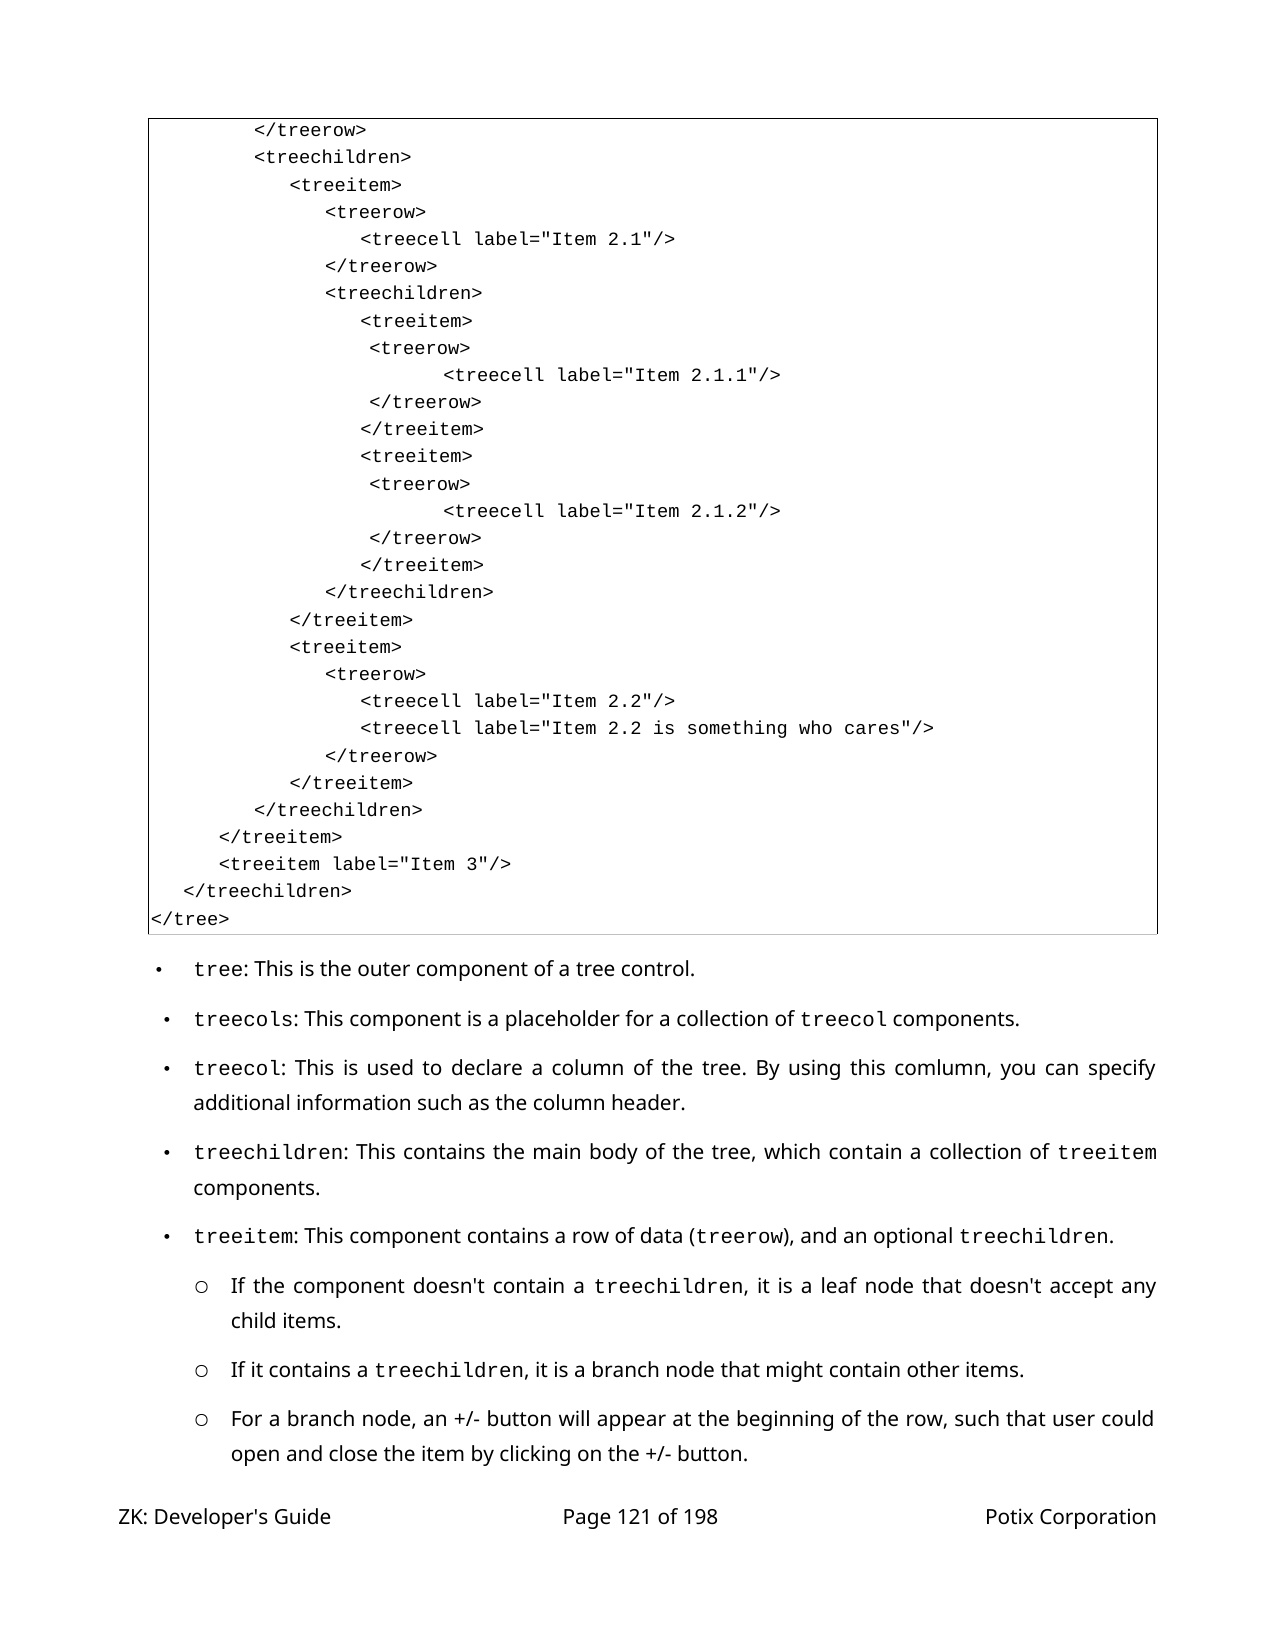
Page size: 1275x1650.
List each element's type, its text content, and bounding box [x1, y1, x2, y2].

text </treeitem> [149, 553, 1157, 577]
text <treeitem> [149, 635, 1157, 659]
text <treerow> [149, 472, 1157, 496]
text <treerow> [149, 200, 1157, 224]
text <treecell label="Item 2.1.1"/> [149, 363, 1157, 387]
text </treerow> [149, 390, 1157, 414]
text <treecell label="Item 2.1"/> [149, 227, 1157, 251]
text </treerow> [149, 743, 1157, 768]
text </treechildren> [149, 879, 1157, 904]
text <treeitem> [149, 308, 1157, 333]
text </treerow> [149, 526, 1157, 550]
list For a branch node, an +/- button will appear at the beginning of the row, such that user could open and close the item by clicking on the +/- button. [193, 1404, 1157, 1468]
list treechildren: This contains the main body of the tree, which contain a collection of treeitem components. [164, 1137, 1157, 1201]
text <treecell label="Item 2.2 is something who cares"/> [149, 716, 1157, 741]
list If the component doesn't contain a treechildren, it is a leaf node that doesn't accept any child items. [193, 1271, 1157, 1334]
text </treeitem> [149, 417, 1157, 441]
text </treeitem> [149, 825, 1157, 849]
text <treecell label="Item 2.2"/> [149, 689, 1157, 713]
text <treeitem label="Item 3"/> [149, 852, 1157, 876]
text </treerow> [149, 254, 1157, 278]
text <treecell label="Item 2.1.2"/> [149, 499, 1157, 523]
text </treeitem> [149, 771, 1157, 795]
text <treeitem> [149, 444, 1157, 469]
text <treechildren> [149, 281, 1157, 306]
list If it contains a treechildren, it is a branch node that might contain other items. [193, 1355, 1157, 1384]
text <treerow> [149, 662, 1157, 686]
text </treeitem> [149, 607, 1157, 632]
text <treerow> [149, 336, 1157, 360]
list treecol: This is used to declare a column of the tree. By using this comlumn, you can specify additional information such as the column header. [164, 1053, 1157, 1117]
text <treechildren> [149, 145, 1157, 169]
text </treechildren> [149, 580, 1157, 604]
list treeitem: This component contains a row of data (treerow), and an optional treechildren. [164, 1222, 1157, 1250]
text </treerow> [149, 119, 1157, 142]
text <treeitem> [149, 172, 1157, 197]
text </treechildren> [149, 798, 1157, 822]
list treecols: This component is a placeholder for a collection of treecol components. [164, 1004, 1157, 1032]
list tree: This is the outer component of a tree control. [156, 954, 1157, 983]
text </tree> [149, 907, 1157, 934]
